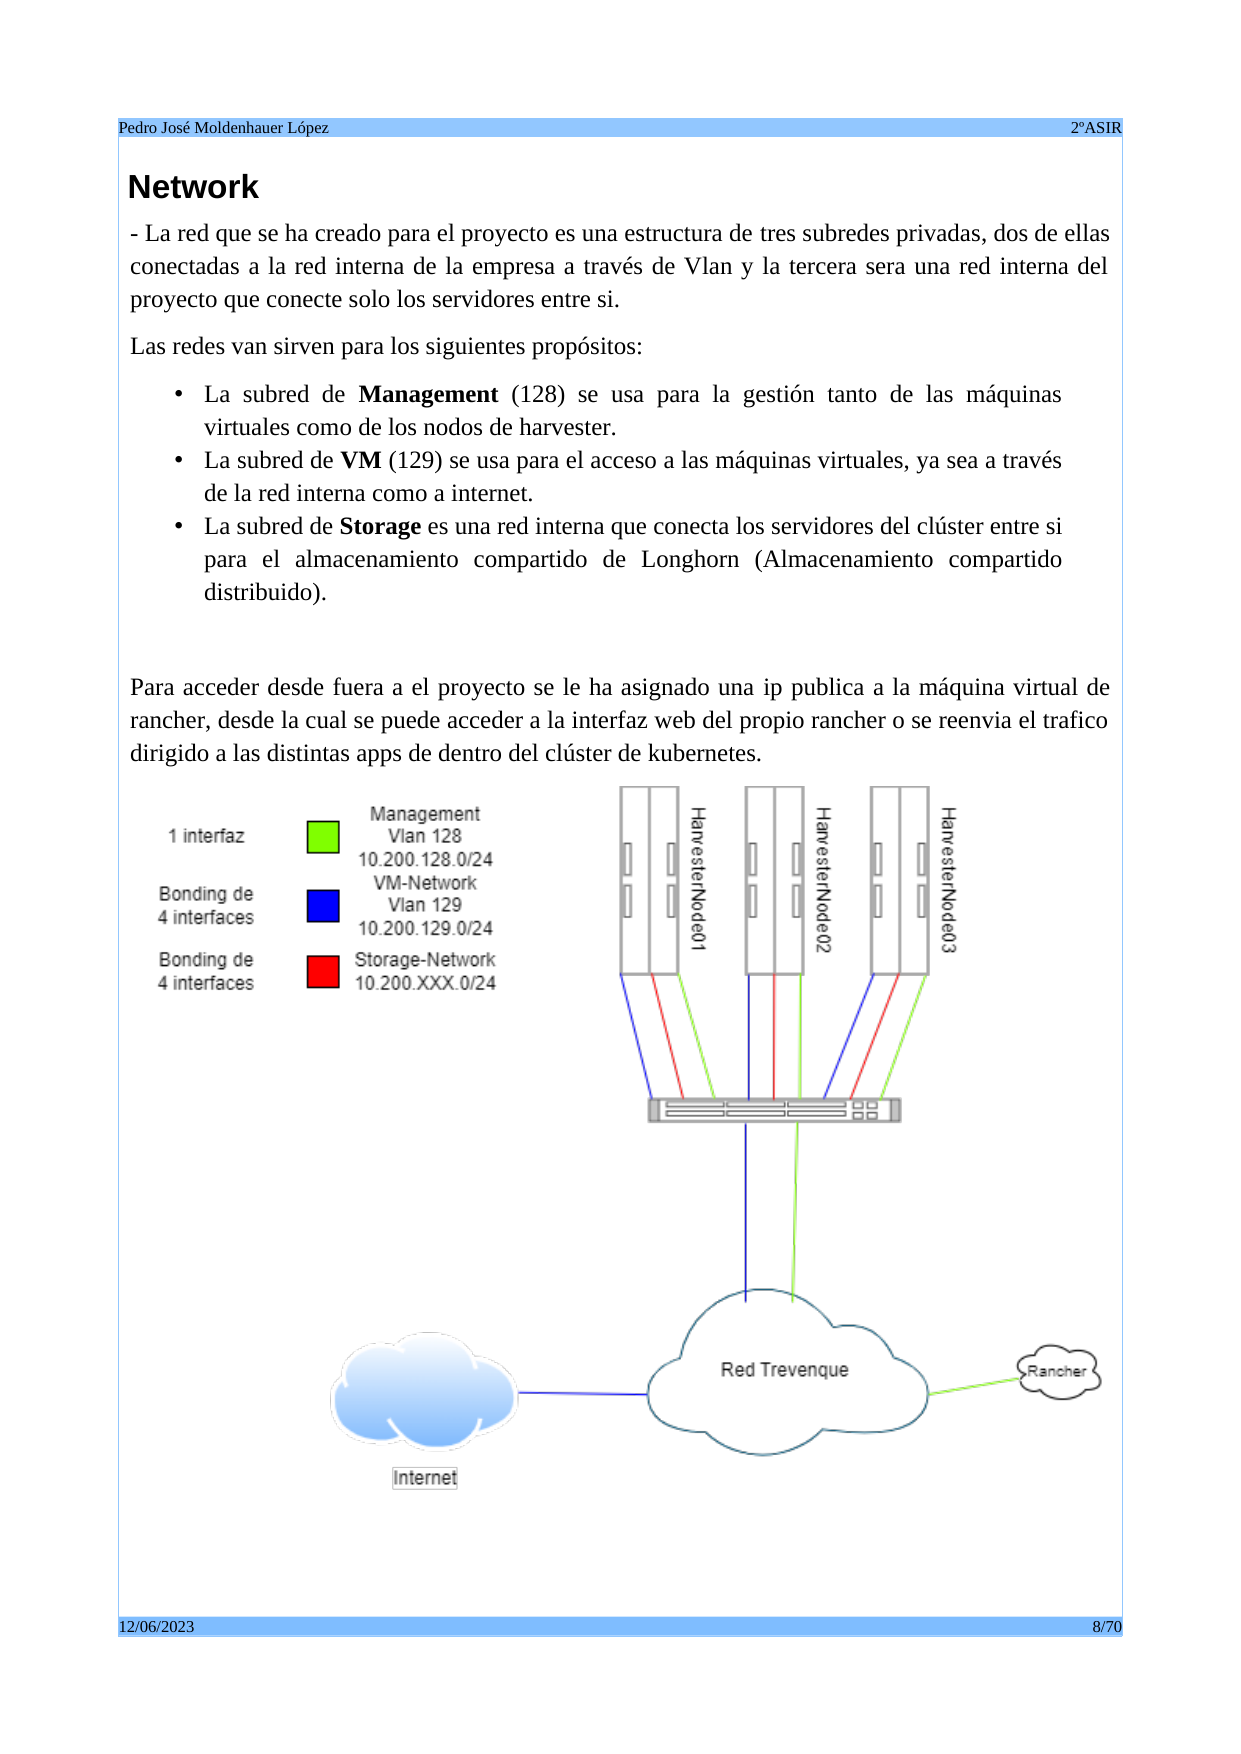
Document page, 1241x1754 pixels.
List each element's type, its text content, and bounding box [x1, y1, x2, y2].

list La subred de Management (128) se usa para la gestión tanto de las máquinas virtuales como de los nodos de harvester. [174, 379, 1063, 441]
list La subred de VM (129) se usa para el acceso a las máquinas virtuales, ya sea a través de la red interna como a internet. [174, 445, 1063, 507]
subtitle Network [119, 167, 1122, 205]
text Las redes van sirven para los siguientes propósitos: [130, 331, 1110, 360]
text Para acceder desde fuera a el proyecto se le ha asignado una ip publica a la máquina virtual de rancher, desde la cual se puede acceder a la interfaz web del propio rancher o se reenvia el trafico dirigido a las distintas apps de dentro del clúster de kubernetes. [130, 672, 1110, 767]
list La subred de Storage es una red interna que conecta los servidores del clúster entre si para el almacenamiento compartido de Longhorn (Almacenamiento compartido distribuido). [174, 511, 1063, 606]
text - La red que se ha creado para el proyecto es una estructura de tres subredes privadas, dos de ellas conectadas a la red interna de la empresa a través de Vlan y la tercera sera una red interna del proyecto que conecte solo los servidores entre si. [130, 218, 1110, 313]
picture [135, 786, 1105, 1491]
